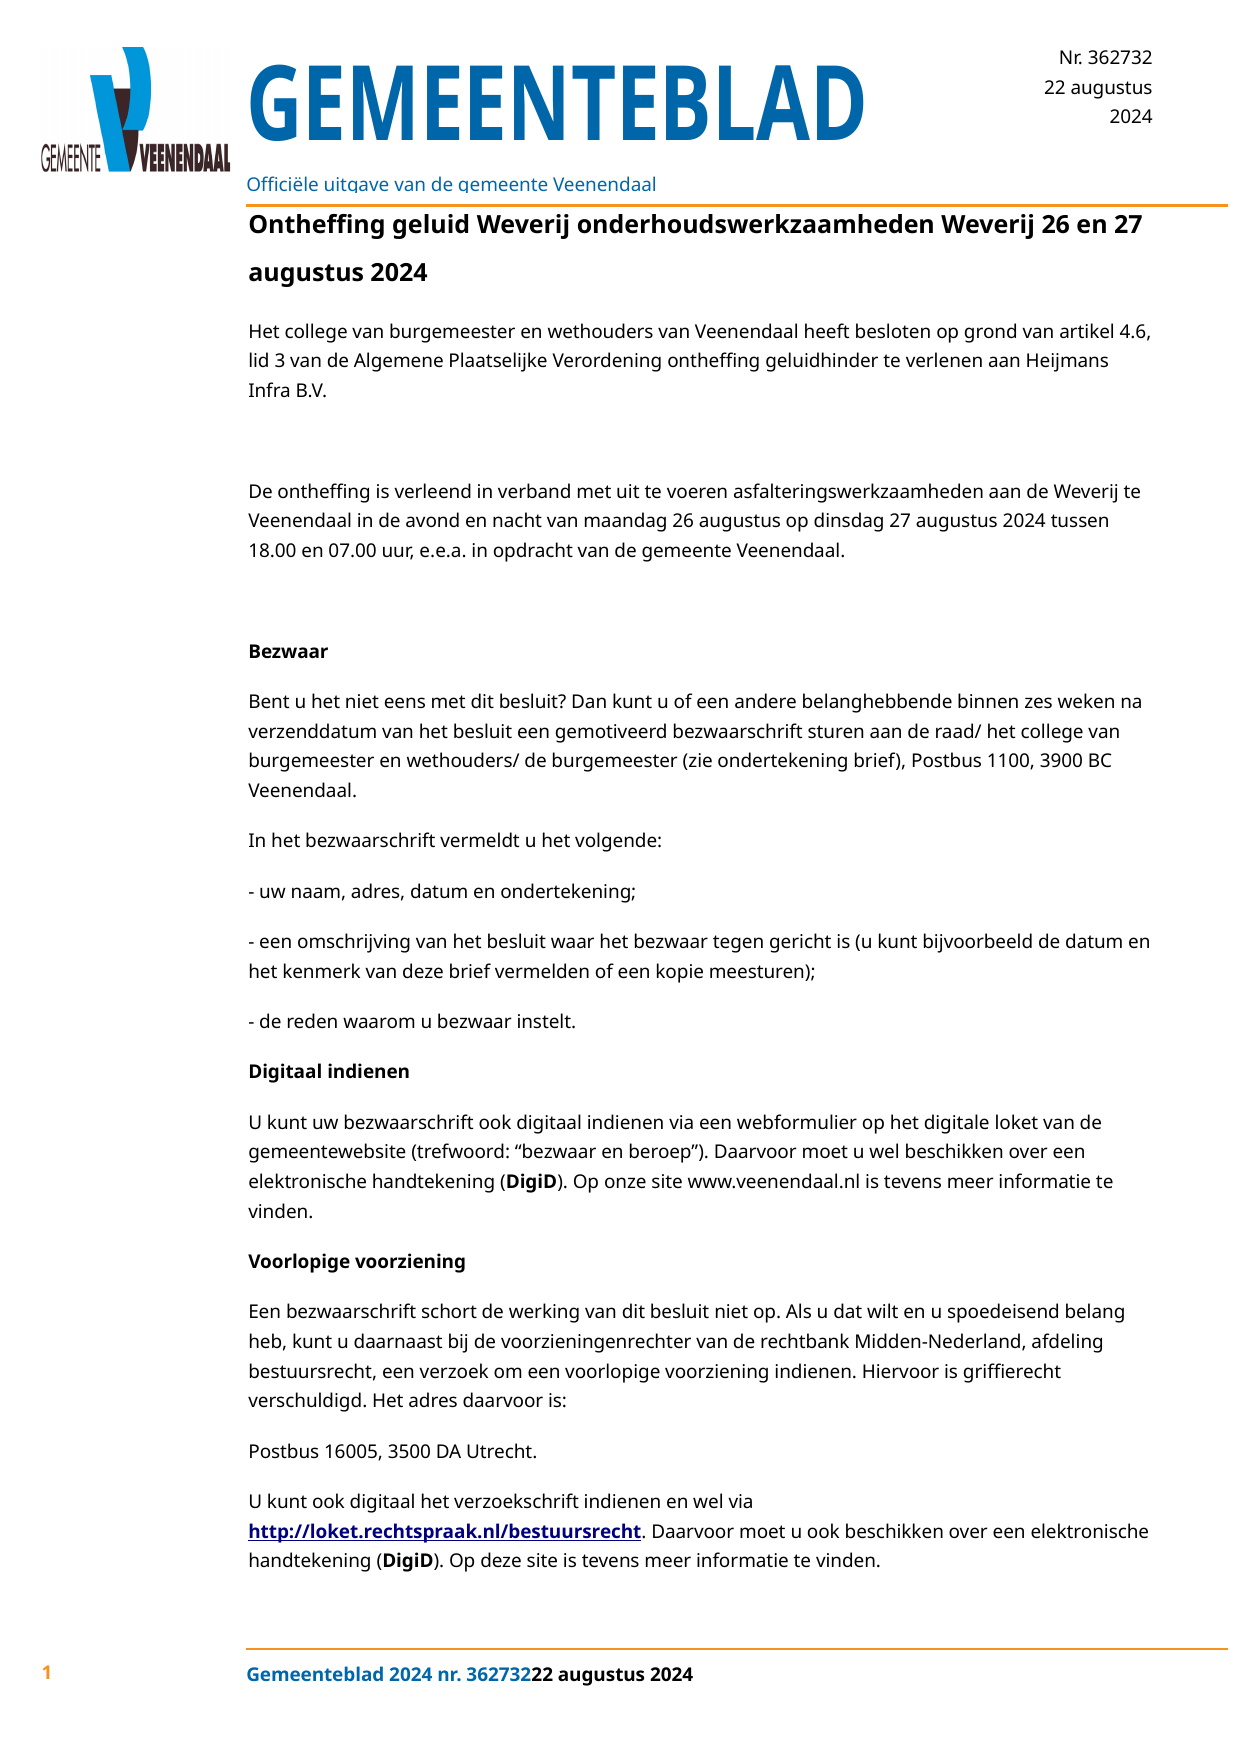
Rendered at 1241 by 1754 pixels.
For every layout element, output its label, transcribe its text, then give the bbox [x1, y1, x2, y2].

text U kunt uw bezwaarschrift ook digitaal indienen via een webformulier op het digitale loket van de gemeentewebsite (trefwoord: “bezwaar en beroep”). Daarvoor moet u wel beschikken over een elektronische handtekening (DigiD). Op onze site www.veenendaal.nl is tevens meer informatie te vinden. [248, 1109, 1152, 1224]
text Digitaal indienen [248, 1059, 1152, 1084]
picture [123, 47, 231, 172]
text Een bezwaarschrift schort de werking van dit besluit niet op. Als u dat wilt en u spoedeisend belang heb, kunt u daarnaast bij de voorzieningenrechter van de rechtbank Midden-Nederland, afdeling bestuursrecht, een verzoek om een voorlopige voorziening indienen. Hiervoor is griffierecht verschuldigd. Het adres daarvoor is: [248, 1299, 1152, 1413]
text - uw naam, adres, datum en ondertekening; [248, 878, 1152, 904]
picture [41, 47, 130, 172]
text Ontheffing geluid Weverij onderhoudswerkzaamheden Weverij 26 en 27 augustus 2024 [248, 207, 1152, 288]
text - de reden waarom u bezwaar instelt. [248, 1008, 1152, 1034]
text Postbus 16005, 3500 DA Utrecht. [248, 1438, 1152, 1464]
text De ontheffing is verleend in verband met uit te voeren asfalteringswerkzaamheden aan de Weverij te Veenendaal in de avond en nacht van maandag 26 augustus op dinsdag 27 augustus 2024 tussen 18.00 en 07.00 uur, e.e.a. in opdracht van de gemeente Veenendaal. [248, 478, 1152, 563]
text Bezwaar [248, 638, 1152, 664]
text - een omschrijving van het besluit waar het bezwaar tegen gericht is (u kunt bijvoorbeeld de datum en het kenmerk van deze brief vermelden of een kopie meesturen); [248, 928, 1152, 984]
text In het bezwaarschrift vermeldt u het volgende: [248, 827, 1152, 853]
text U kunt ook digitaal het verzoekschrift indienen en wel via http://loket.rechtspraak.nl/bestuursrecht. Daarvoor moet u ook beschikken over een elektronische handtekening (DigiD). Op deze site is tevens meer informatie te vinden. [248, 1488, 1152, 1573]
text Voorlopige voorziening [248, 1248, 1152, 1274]
text Bent u het niet eens met dit besluit? Dan kunt u of een andere belanghebbende binnen zes weken na verzenddatum van het besluit een gemotiveerd bezwaarschrift sturen aan de raad/ het college van burgemeester en wethouders/ de burgemeester (zie ondertekening brief), Postbus 1100, 3900 BC Veenendaal. [248, 688, 1152, 803]
text Het college van burgemeester en wethouders van Veenendaal heeft besloten op grond van artikel 4.6, lid 3 van de Algemene Plaatselijke Verordening ontheffing geluidhinder te verlenen aan Heijmans Infra B.V. [248, 318, 1152, 403]
